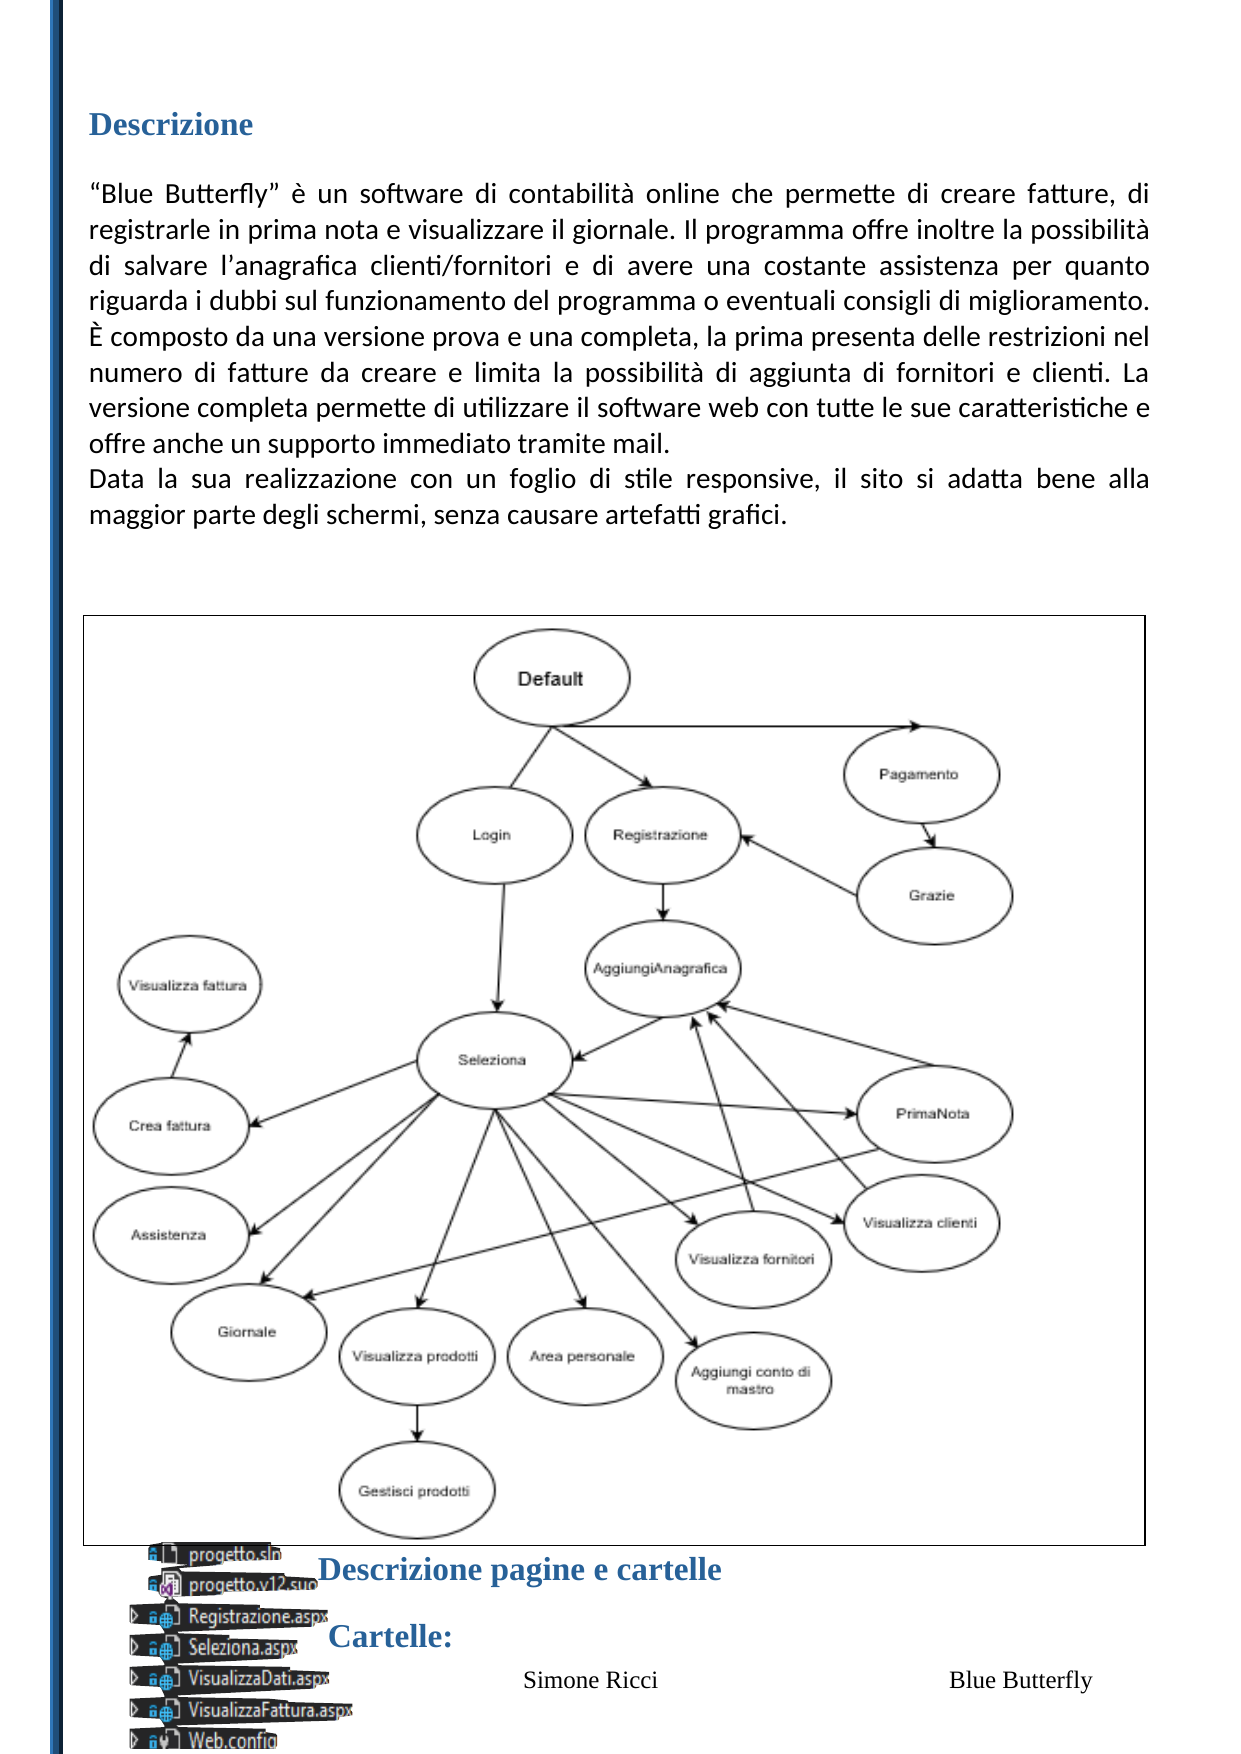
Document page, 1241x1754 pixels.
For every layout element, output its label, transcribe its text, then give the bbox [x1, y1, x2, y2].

text [89, 1616, 164, 1654]
text [89, 1546, 178, 1587]
text “Blue Butterfly” è un software di contabilità online che permette di creare fatture, di registrarle in prima nota e visualizzare il giornale. Il programma offre inoltre la possibilità di salvare l’anagrafica clienti/fornitori e di avere una costante assistenza per quanto riguarda i dubbi sul funzionamento del programma o eventuali consigli di miglioramento. È composto da una versione prova e una completa, la prima presenta delle restrizioni nel numero di fatture da creare e limita la possibilità di aggiunta di fornitori e clienti. La versione completa permette di utilizzare il software web con tutte le sue caratteristiche e offre anche un supporto immediato tramite mail. [89, 176, 1151, 461]
text Data la sua realizzazione con un foglio di stile responsive, il sito si adatta bene alla maggior parte degli schermi, senza causare artefatti grafici. [89, 461, 1151, 532]
text Descrizione pagine e cartelle [181, 667, 1151, 1587]
text Cartelle: [179, 1616, 1151, 1654]
text Descrizione [89, 104, 1151, 142]
